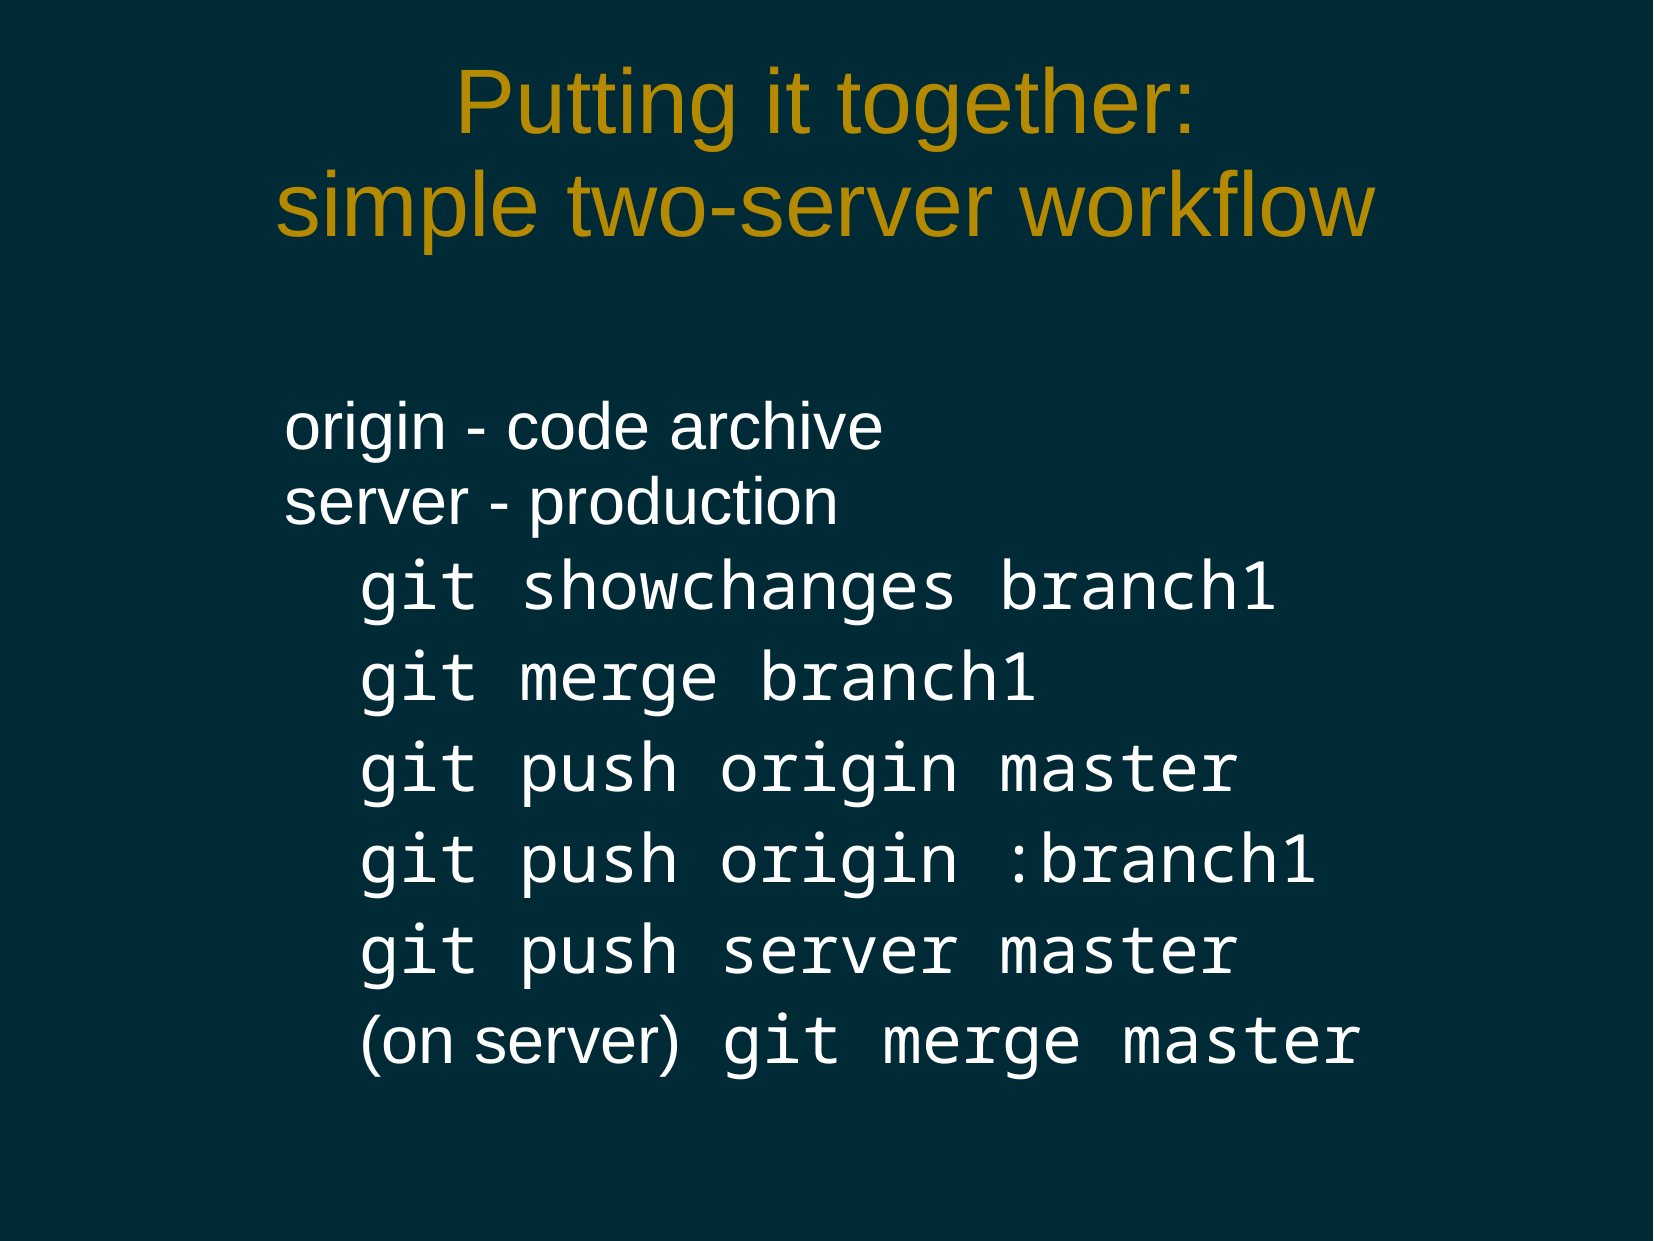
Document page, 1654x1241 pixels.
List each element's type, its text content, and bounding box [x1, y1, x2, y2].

text_box origin - code archive server - production git showchanges branch1 git merge branch1 git push origin master git push origin :branch1 git push server master (on server) git merge master [270, 381, 1379, 1051]
title Putting it together: simple two-server workflow [82, 49, 1571, 257]
